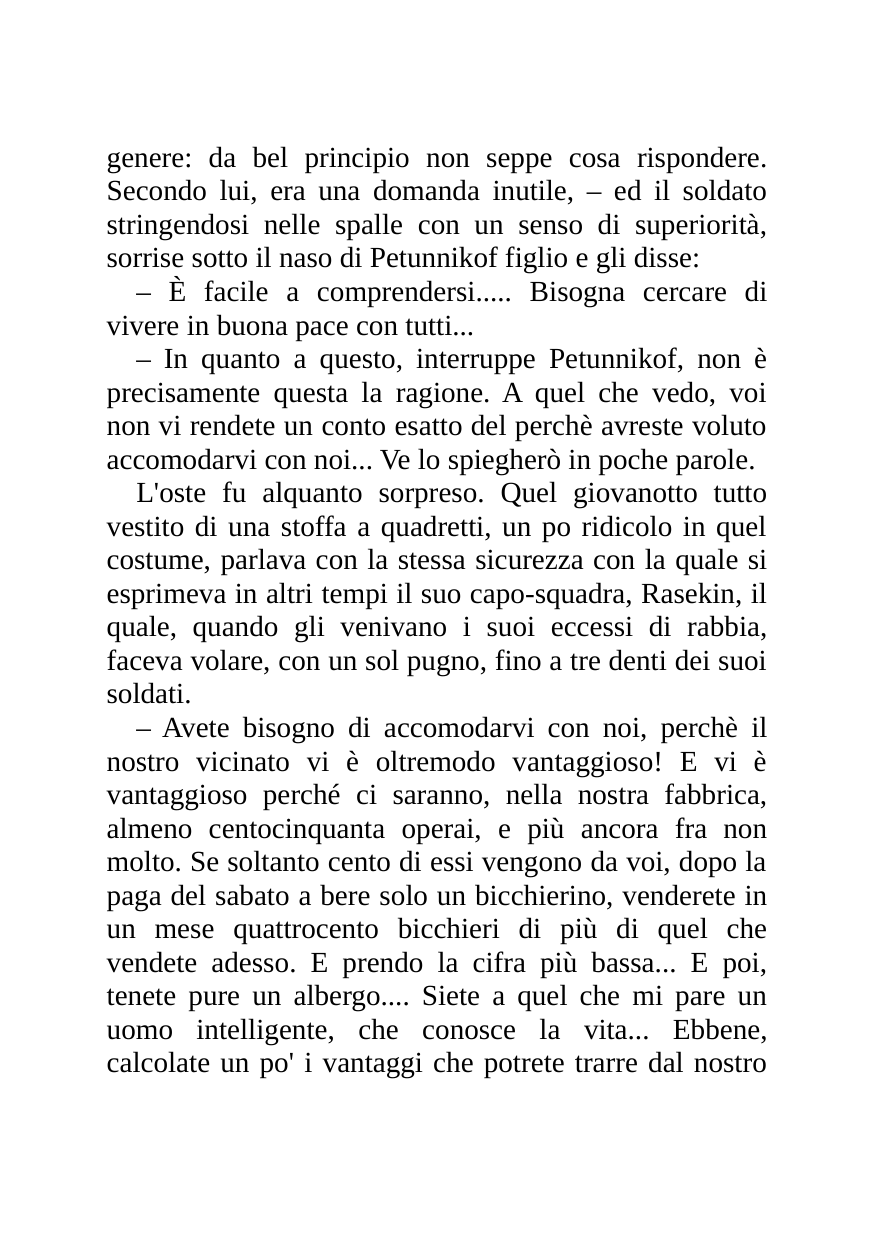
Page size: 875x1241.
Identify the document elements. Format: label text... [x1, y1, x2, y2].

text L'oste fu alquanto sorpreso. Quel giovanotto tutto vestito di una stoffa a quadretti, un po ridicolo in quel costume, parlava con la stessa sicurezza con la quale si esprimeva in altri tempi il suo capo-squadra, Rasekin, il quale, quando gli venivano i suoi eccessi di rabbia, faceva volare, con un sol pugno, fino a tre denti dei suoi soldati. [106, 475, 768, 710]
text genere: da bel principio non seppe cosa rispondere. Secondo lui, era una domanda inutile, – ed il soldato stringendosi nelle spalle con un senso di superiorità, sorrise sotto il naso di Petunnikof figlio e gli disse: [106, 140, 768, 274]
text – È facile a comprendersi..... Bisogna cercare di vivere in buona pace con tutti... [106, 274, 768, 341]
text – Avete bisogno di accomodarvi con noi, perchè il nostro vicinato vi è oltremodo vantaggioso! E vi è vantaggioso perché ci saranno, nella nostra fabbrica, almeno centocinquanta operai, e più ancora fra non molto. Se soltanto cento di essi vengono da voi, dopo la paga del sabato a bere solo un bicchierino, venderete in un mese quattrocento bicchieri di più di quel che vendete adesso. E prendo la cifra più bassa... E poi, tenete pure un albergo.... Siete a quel che mi pare un uomo intelligente, che conosce la vita... Ebbene, calcolate un po' i vantaggi che potrete trarre dal nostro [106, 710, 768, 1079]
text – In quanto a questo, interruppe Petunnikof, non è precisamente questa la ragione. A quel che vedo, voi non vi rendete un conto esatto del perchè avreste voluto accomodarvi con noi... Ve lo spiegherò in poche parole. [106, 341, 768, 475]
